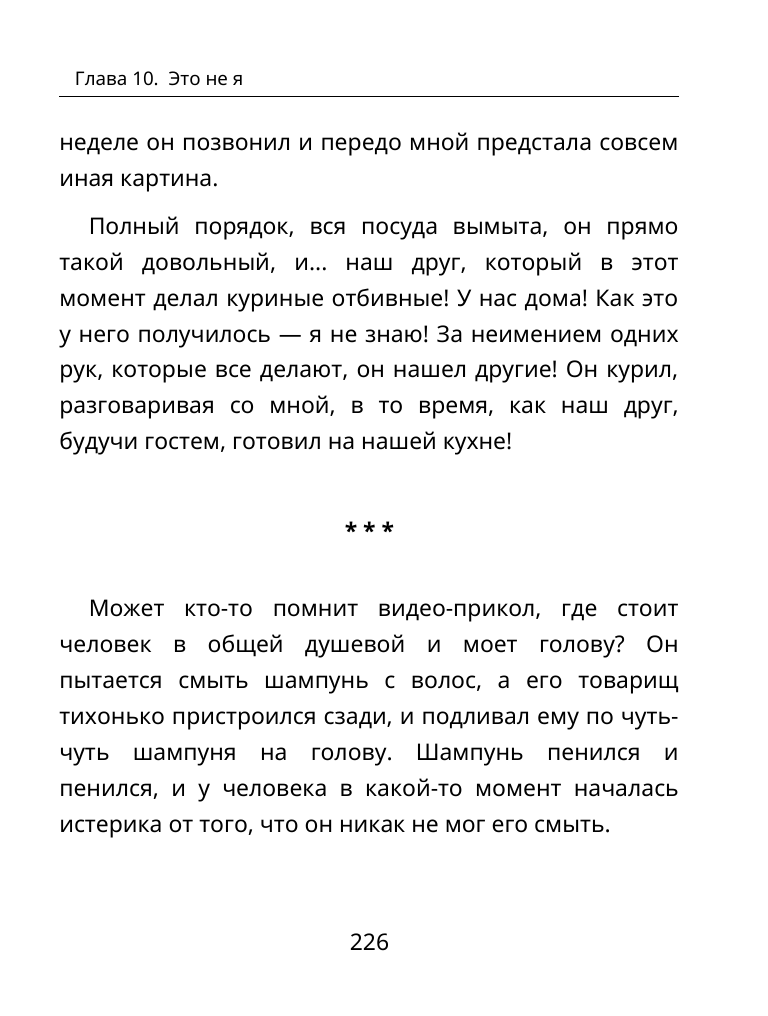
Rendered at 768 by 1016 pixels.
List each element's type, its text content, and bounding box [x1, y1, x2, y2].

text Может кто-то помнит видео-прикол, где стоит человек в общей душевой и моет голову? Он пытается смыть шампунь с волос, а его товарищ тихонько пристроился сзади, и подливал ему по чуть-чуть шампуня на голову. Шампунь пенился и пенился, и у человека в какой-то момент началась истерика от того, что он никак не мог его смыть. [59, 592, 679, 839]
subtitle * * * [59, 515, 679, 546]
text неделе он позвонил и передо мной предстала совсем иная картина. [59, 126, 679, 193]
text Полный порядок, вся посуда вымыта, он прямо такой довольный, и... наш друг, который в этот момент делал куриные отбивные! У нас дома! Как это у него получилось — я не знаю! За неимением одних рук, которые все делают, он нашел другие! Он курил, разговаривая со мной, в то время, как наш друг, будучи гостем, готовил на нашей кухне! [59, 210, 679, 457]
